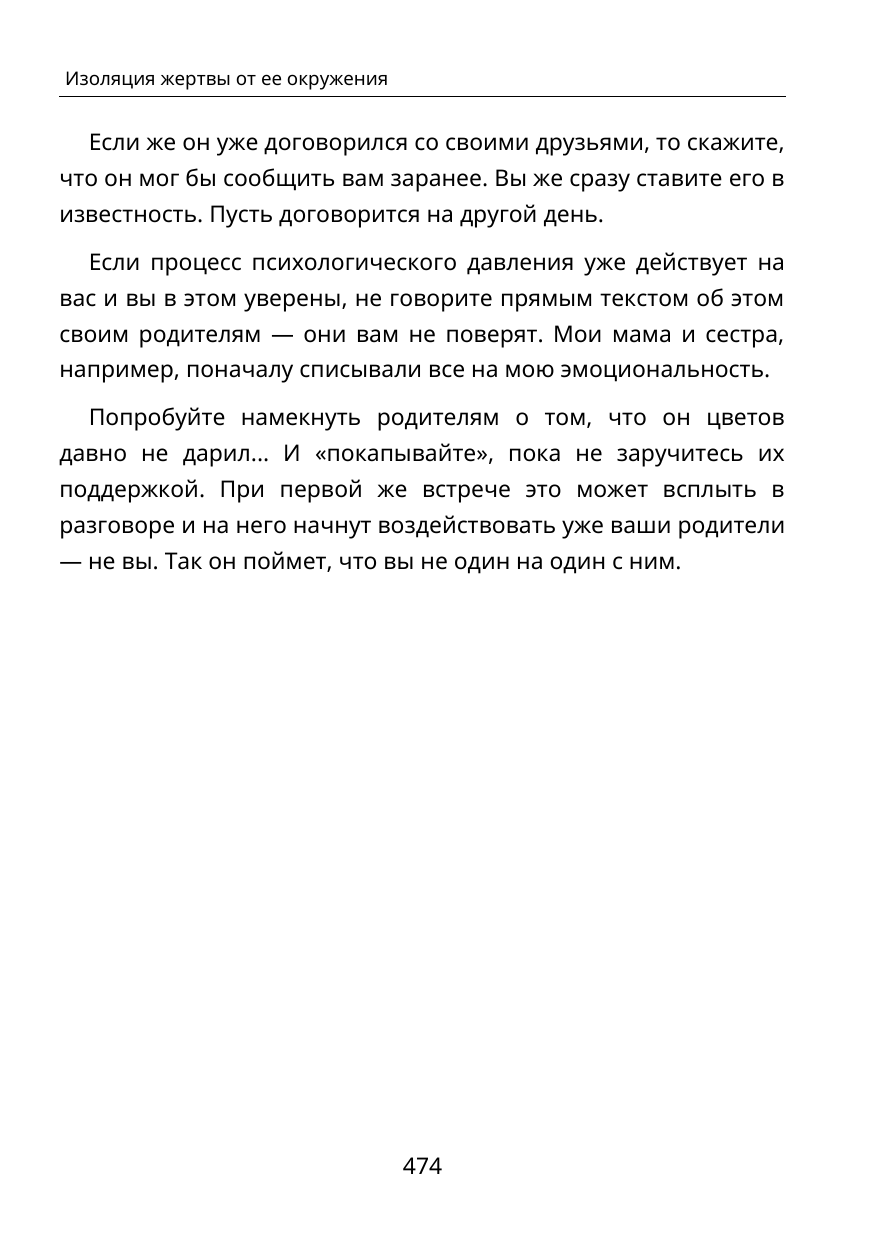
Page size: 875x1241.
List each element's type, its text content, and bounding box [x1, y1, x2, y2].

text Если же он уже договорился со своими друзьями, то скажите, что он мог бы сообщить вам заранее. Вы же сразу ставите его в известность. Пусть договорится на другой день. [59, 126, 786, 229]
text Если процесс психологического давления уже действует на вас и вы в этом уверены, не говорите прямым текстом об этом своим родителям — они вам не поверят. Мои мама и сестра, например, поначалу списывали все на мою эмоциональность. [59, 246, 786, 385]
text Попробуйте намекнуть родителям о том, что он цветов давно не дарил... И «покапывайте», пока не заручитесь их поддержкой. При первой же встрече это может всплыть в разговоре и на него начнут воздействовать уже ваши родители — не вы. Так он поймет, что вы не один на один с ним. [59, 401, 786, 576]
